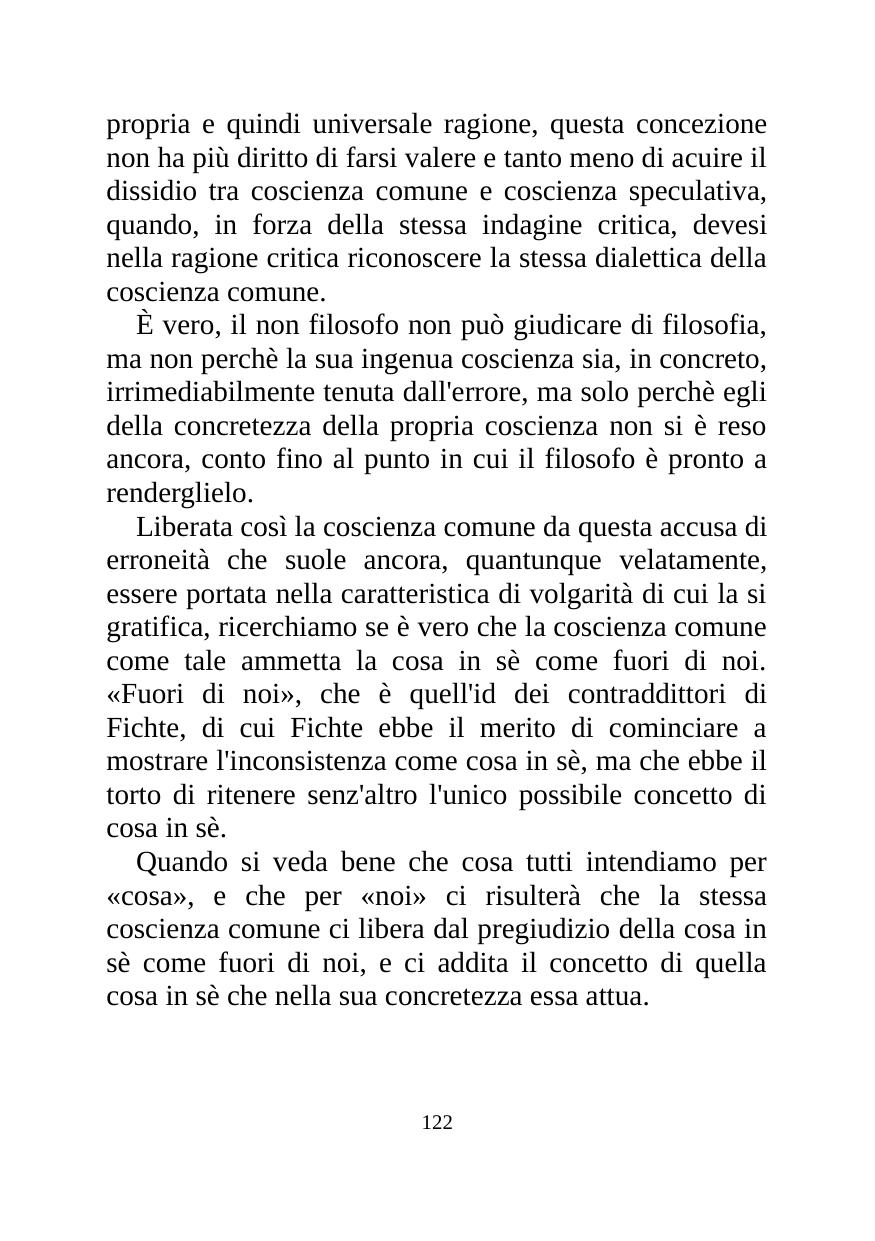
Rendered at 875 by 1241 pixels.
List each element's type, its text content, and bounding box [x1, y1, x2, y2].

text Liberata così la coscienza comune da questa accusa di erroneità che suole ancora, quantunque velatamente, essere portata nella caratteristica di volgarità di cui la si gratifica, ricerchiamo se è vero che la coscienza comune come tale ammetta la cosa in sè come fuori di noi. «Fuori di noi», che è quell'id dei contraddittori di Fichte, di cui Fichte ebbe il merito di cominciare a mostrare l'inconsistenza come cosa in sè, ma che ebbe il torto di ritenere senz'altro l'unico possibile concetto di cosa in sè. [106, 509, 768, 844]
text È vero, il non filosofo non può giudicare di filosofia, ma non perchè la sua ingenua coscienza sia, in concreto, irrimediabilmente tenuta dall'errore, ma solo perchè egli della concretezza della propria coscienza non si è reso ancora, conto fino al punto in cui il filosofo è pronto a renderglielo. [106, 307, 768, 509]
text Quando si veda bene che cosa tutti intendiamo per «cosa», e che per «noi» ci risulterà che la stessa coscienza comune ci libera dal pregiudizio della cosa in sè come fuori di noi, e ci addita il concetto di quella cosa in sè che nella sua concretezza essa attua. [106, 844, 768, 1012]
text propria e quindi universale ragione, questa concezione non ha più diritto di farsi valere e tanto meno di acuire il dissidio tra coscienza comune e coscienza speculativa, quando, in forza della stessa indagine critica, devesi nella ragione critica riconoscere la stessa dialettica della coscienza comune. [106, 106, 768, 307]
